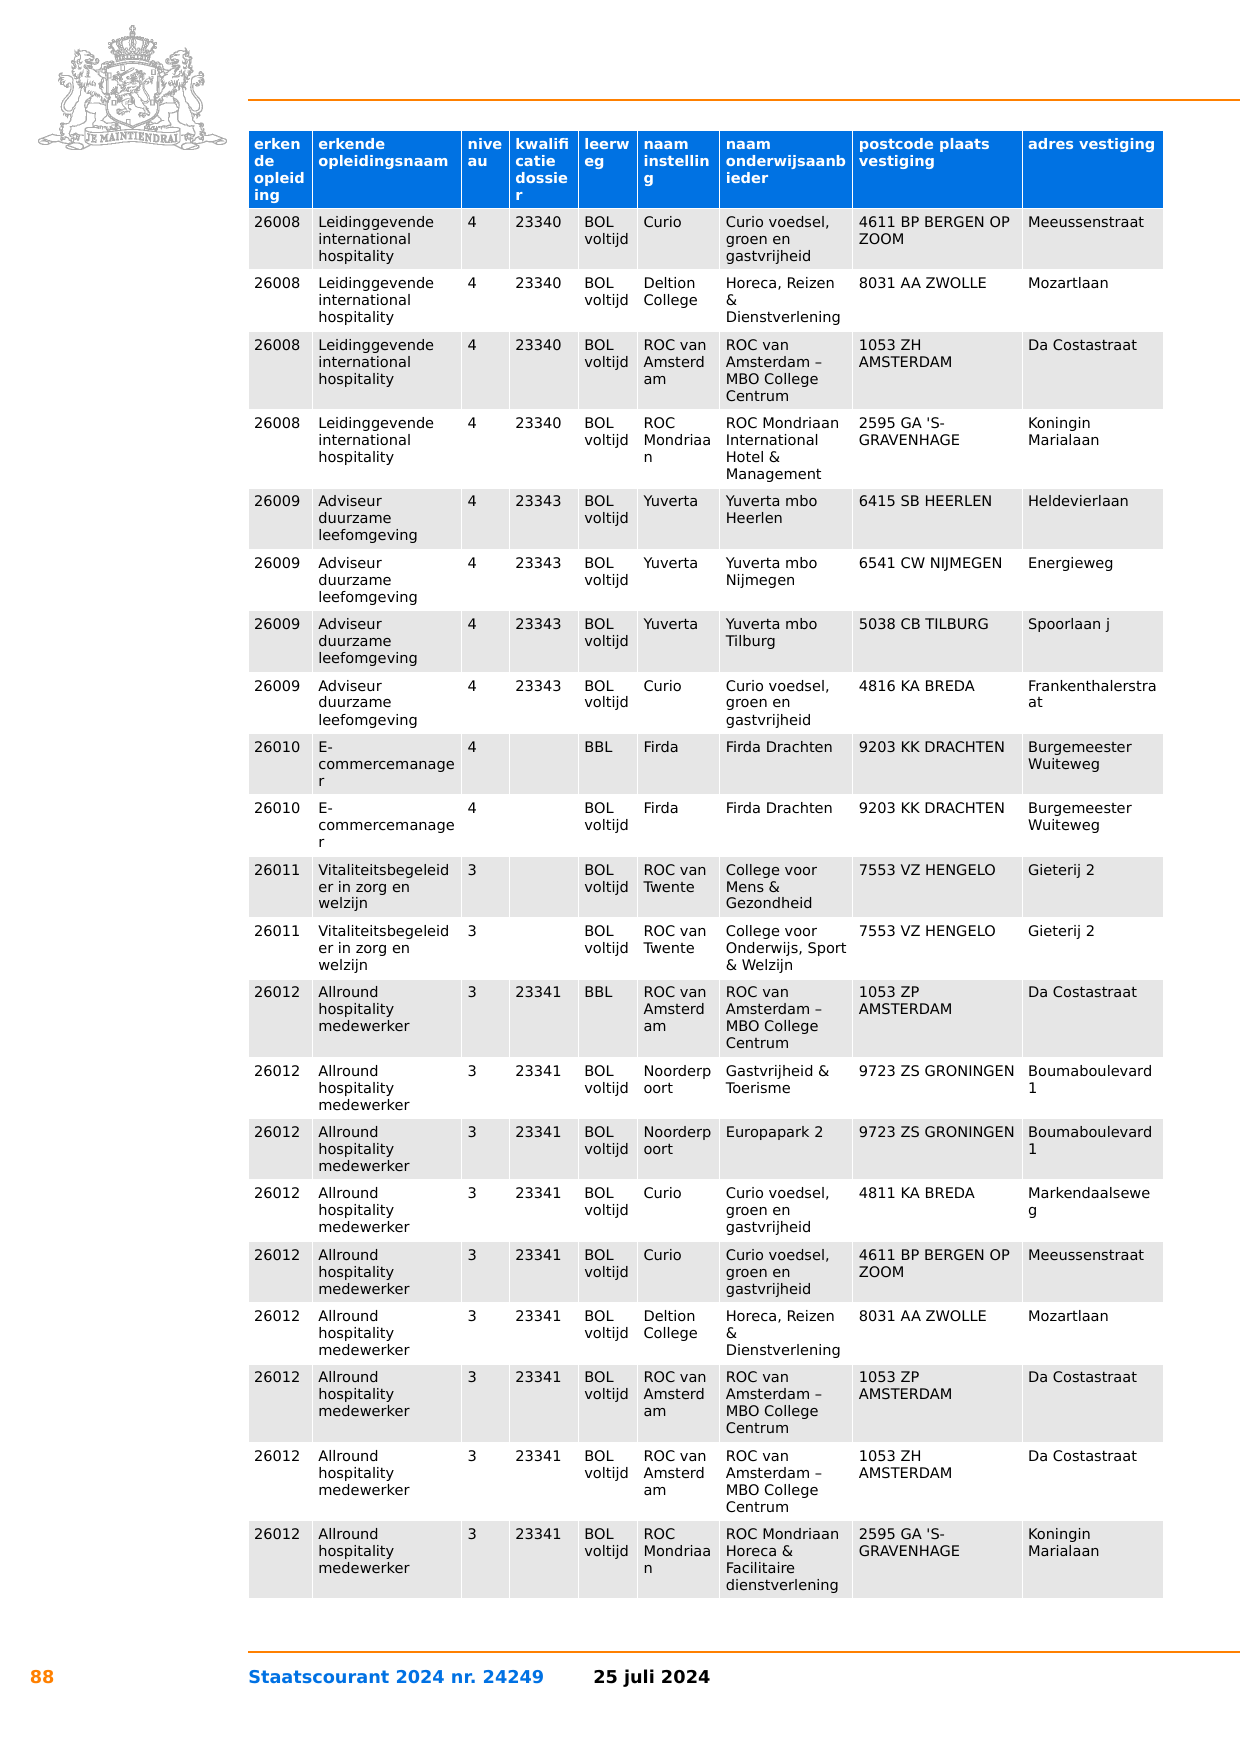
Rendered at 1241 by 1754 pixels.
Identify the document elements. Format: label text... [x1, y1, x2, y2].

table_cell 26009 [249, 489, 312, 549]
table_cell BOL voltijd [579, 673, 637, 733]
table_cell Curio [638, 673, 719, 733]
table_cell ROC Mondriaan International Hotel & Management [720, 410, 852, 488]
table_cell BOL voltijd [579, 1242, 637, 1302]
table_cell 23340 [510, 209, 578, 269]
table_cell College voor Mens & Gezondheid [720, 857, 852, 917]
table_cell Deltion College [638, 271, 719, 331]
table_cell BOL voltijd [579, 1365, 637, 1442]
table_cell BOL voltijd [579, 1521, 637, 1598]
table_cell 26012 [249, 1443, 312, 1520]
table_cell ROC van Amsterdam – MBO College Centrum [720, 332, 852, 409]
table_cell Allround hospitality medewerker [313, 980, 461, 1057]
table_cell E-commercemanager [313, 734, 461, 794]
table_cell 26008 [249, 271, 312, 331]
table_cell Allround hospitality medewerker [313, 1303, 461, 1363]
table_cell 26010 [249, 734, 312, 794]
table_cell Horeca, Reizen & Dienstverlening [720, 1303, 852, 1363]
table_cell 4 [462, 209, 509, 269]
table_cell Yuverta [638, 611, 719, 672]
table_cell 26012 [249, 1119, 312, 1179]
table_cell 26011 [249, 918, 312, 978]
table_cell 4 [462, 271, 509, 331]
table_cell Allround hospitality medewerker [313, 1521, 461, 1598]
table_cell 23343 [510, 489, 578, 549]
table_cell 23343 [510, 550, 578, 610]
table_cell Leidinggevende international hospitality [313, 209, 461, 269]
table_cell 4 [462, 410, 509, 488]
table_cell 3 [462, 1119, 509, 1179]
table_cell Allround hospitality medewerker [313, 1443, 461, 1520]
table_cell College voor Onderwijs, Sport & Welzijn [720, 918, 852, 978]
table_cell 23341 [510, 980, 578, 1057]
table_cell Leidinggevende international hospitality [313, 271, 461, 331]
table_cell Koningin Marialaan [1023, 1521, 1163, 1598]
table_cell Adviseur duurzame leefomgeving [313, 550, 461, 610]
table_cell BOL voltijd [579, 857, 637, 917]
table_cell 1053 ZH AMSTERDAM [853, 1443, 1022, 1520]
table_cell ROC van Amsterdam – MBO College Centrum [720, 1443, 852, 1520]
table_cell BOL voltijd [579, 918, 637, 978]
table_cell Da Costastraat [1023, 980, 1163, 1057]
table_cell 7553 VZ HENGELO [853, 857, 1022, 917]
table_cell Burgemeester Wuiteweg [1023, 734, 1163, 794]
table_cell Gastvrijheid & Toerisme [720, 1058, 852, 1118]
table_cell 4 [462, 795, 509, 856]
table_cell 4 [462, 550, 509, 610]
table_header erkende opleiding [249, 131, 312, 208]
table_cell Yuverta mbo Nijmegen [720, 550, 852, 610]
table_cell BOL voltijd [579, 1058, 637, 1118]
table_cell 23341 [510, 1521, 578, 1598]
table_cell 4 [462, 734, 509, 794]
table_cell 4 [462, 673, 509, 733]
table_cell Gieterij 2 [1023, 857, 1163, 917]
table_cell 4611 BP BERGEN OP ZOOM [853, 1242, 1022, 1302]
table_cell 26012 [249, 1181, 312, 1241]
table_cell Curio [638, 1242, 719, 1302]
table_cell 23341 [510, 1181, 578, 1241]
table_cell ROC van Twente [638, 857, 719, 917]
table_cell 26012 [249, 1242, 312, 1302]
table_cell ROC van Amsterdam [638, 980, 719, 1057]
table_cell 26010 [249, 795, 312, 856]
table_cell 3 [462, 1521, 509, 1598]
table_cell Noorderpoort [638, 1119, 719, 1179]
table_cell ROC Mondriaan Horeca & Facilitaire dienstverlening [720, 1521, 852, 1598]
table_cell Horeca, Reizen & Dienstverlening [720, 271, 852, 331]
table_cell 23341 [510, 1443, 578, 1520]
table_cell Meeussenstraat [1023, 1242, 1163, 1302]
table_cell Vitaliteitsbegeleider in zorg en welzijn [313, 857, 461, 917]
table_cell 26011 [249, 857, 312, 917]
table_cell Firda Drachten [720, 734, 852, 794]
table_cell BOL voltijd [579, 1443, 637, 1520]
table_cell ROC van Amsterdam [638, 1365, 719, 1442]
table_cell E-commercemanager [313, 795, 461, 856]
table_cell ROC Mondriaan [638, 1521, 719, 1598]
table_cell 3 [462, 918, 509, 978]
table_cell Firda Drachten [720, 795, 852, 856]
table_cell 3 [462, 1058, 509, 1118]
table_cell 23341 [510, 1119, 578, 1179]
table_cell Curio voedsel, groen en gastvrijheid [720, 1242, 852, 1302]
table_cell [510, 918, 578, 978]
table_cell BOL voltijd [579, 1119, 637, 1179]
table_cell 26012 [249, 1303, 312, 1363]
table_cell Markendaalseweg [1023, 1181, 1163, 1241]
table_cell 3 [462, 980, 509, 1057]
table_cell Deltion College [638, 1303, 719, 1363]
table_cell 3 [462, 1365, 509, 1442]
table_cell Curio voedsel, groen en gastvrijheid [720, 673, 852, 733]
table_cell BOL voltijd [579, 271, 637, 331]
table_cell BOL voltijd [579, 795, 637, 856]
table_cell 23341 [510, 1303, 578, 1363]
table_cell 8031 AA ZWOLLE [853, 271, 1022, 331]
table_cell 1053 ZP AMSTERDAM [853, 1365, 1022, 1442]
table_header postcode plaats vestiging [853, 131, 1022, 208]
table_cell Leidinggevende international hospitality [313, 410, 461, 488]
table_cell 2595 GA 'S-GRAVENHAGE [853, 410, 1022, 488]
table_cell 3 [462, 1303, 509, 1363]
table_cell Curio voedsel, groen en gastvrijheid [720, 1181, 852, 1241]
table_cell 4816 KA BREDA [853, 673, 1022, 733]
table_header adres vestiging [1023, 131, 1163, 208]
table_header naam instelling [638, 131, 719, 208]
table_cell 26012 [249, 1365, 312, 1442]
table_cell Adviseur duurzame leefomgeving [313, 673, 461, 733]
table_cell 9723 ZS GRONINGEN [853, 1119, 1022, 1179]
table_cell 1053 ZH AMSTERDAM [853, 332, 1022, 409]
table_cell 7553 VZ HENGELO [853, 918, 1022, 978]
table_cell Mozartlaan [1023, 1303, 1163, 1363]
table_cell 23340 [510, 271, 578, 331]
table_cell 26009 [249, 673, 312, 733]
table_cell 9203 KK DRACHTEN [853, 795, 1022, 856]
table_cell 4 [462, 611, 509, 672]
table_cell Koningin Marialaan [1023, 410, 1163, 488]
table_cell Curio [638, 209, 719, 269]
table_cell Firda [638, 734, 719, 794]
table_cell 23341 [510, 1058, 578, 1118]
table_cell ROC van Amsterdam – MBO College Centrum [720, 980, 852, 1057]
table_cell 26008 [249, 410, 312, 488]
table_header kwalificatie dossier [510, 131, 578, 208]
table_cell ROC van Amsterdam – MBO College Centrum [720, 1365, 852, 1442]
table_cell BOL voltijd [579, 332, 637, 409]
table_cell 26008 [249, 209, 312, 269]
table_cell 3 [462, 1443, 509, 1520]
table_cell 26012 [249, 1058, 312, 1118]
table_cell 3 [462, 857, 509, 917]
table_cell 26009 [249, 611, 312, 672]
table_cell 1053 ZP AMSTERDAM [853, 980, 1022, 1057]
table_cell Allround hospitality medewerker [313, 1119, 461, 1179]
table_cell 26012 [249, 1521, 312, 1598]
table_cell ROC Mondriaan [638, 410, 719, 488]
table_cell Curio [638, 1181, 719, 1241]
table_cell [510, 857, 578, 917]
table_cell 26012 [249, 980, 312, 1057]
table_cell BBL [579, 980, 637, 1057]
table_cell Energieweg [1023, 550, 1163, 610]
table_cell 3 [462, 1242, 509, 1302]
table_cell BOL voltijd [579, 209, 637, 269]
table_header leerweg [579, 131, 637, 208]
table_cell Vitaliteitsbegeleider in zorg en welzijn [313, 918, 461, 978]
table_cell Spoorlaan j [1023, 611, 1163, 672]
table_cell 3 [462, 1181, 509, 1241]
table_cell 5038 CB TILBURG [853, 611, 1022, 672]
table_cell 26009 [249, 550, 312, 610]
table_cell ROC van Amsterdam [638, 1443, 719, 1520]
table_header erkende opleidingsnaam [313, 131, 461, 208]
table_cell Da Costastraat [1023, 1443, 1163, 1520]
table_cell 23343 [510, 673, 578, 733]
table_cell 23341 [510, 1242, 578, 1302]
table_cell Da Costastraat [1023, 1365, 1163, 1442]
table_cell 4 [462, 489, 509, 549]
table_cell Adviseur duurzame leefomgeving [313, 611, 461, 672]
table_cell 23343 [510, 611, 578, 672]
table_cell Frankenthalerstraat [1023, 673, 1163, 733]
table_header naam onderwijsaanbieder [720, 131, 852, 208]
table_cell BOL voltijd [579, 550, 637, 610]
table_cell Curio voedsel, groen en gastvrijheid [720, 209, 852, 269]
table_cell Mozartlaan [1023, 271, 1163, 331]
table_cell BOL voltijd [579, 1303, 637, 1363]
table_cell Meeussenstraat [1023, 209, 1163, 269]
table_cell BBL [579, 734, 637, 794]
table_cell 4811 KA BREDA [853, 1181, 1022, 1241]
table_cell 8031 AA ZWOLLE [853, 1303, 1022, 1363]
table_cell Da Costastraat [1023, 332, 1163, 409]
table_cell [510, 795, 578, 856]
table_cell 23340 [510, 410, 578, 488]
table_cell BOL voltijd [579, 611, 637, 672]
table_cell Boumaboulevard 1 [1023, 1058, 1163, 1118]
table_cell Gieterij 2 [1023, 918, 1163, 978]
table_cell Allround hospitality medewerker [313, 1242, 461, 1302]
table_cell Yuverta mbo Heerlen [720, 489, 852, 549]
table_cell 4 [462, 332, 509, 409]
table_cell 23341 [510, 1365, 578, 1442]
table_cell Allround hospitality medewerker [313, 1058, 461, 1118]
table_cell Allround hospitality medewerker [313, 1365, 461, 1442]
table_cell BOL voltijd [579, 410, 637, 488]
table_cell [510, 734, 578, 794]
table_cell Yuverta mbo Tilburg [720, 611, 852, 672]
table_cell Boumaboulevard 1 [1023, 1119, 1163, 1179]
table_cell 4611 BP BERGEN OP ZOOM [853, 209, 1022, 269]
picture [38, 25, 227, 150]
table_cell Allround hospitality medewerker [313, 1181, 461, 1241]
table_cell Yuverta [638, 489, 719, 549]
table_cell 9723 ZS GRONINGEN [853, 1058, 1022, 1118]
table_cell Europapark 2 [720, 1119, 852, 1179]
table_cell 9203 KK DRACHTEN [853, 734, 1022, 794]
table_cell Adviseur duurzame leefomgeving [313, 489, 461, 549]
table_cell Firda [638, 795, 719, 856]
table_cell 2595 GA 'S-GRAVENHAGE [853, 1521, 1022, 1598]
table_cell Burgemeester Wuiteweg [1023, 795, 1163, 856]
table_cell BOL voltijd [579, 489, 637, 549]
table_cell Yuverta [638, 550, 719, 610]
table_cell Heldevierlaan [1023, 489, 1163, 549]
table_cell ROC van Twente [638, 918, 719, 978]
table_header niveau [462, 131, 509, 208]
table_cell ROC van Amsterdam [638, 332, 719, 409]
table_cell Noorderpoort [638, 1058, 719, 1118]
table_cell 6415 SB HEERLEN [853, 489, 1022, 549]
table_cell 26008 [249, 332, 312, 409]
table_cell Leidinggevende international hospitality [313, 332, 461, 409]
table_cell BOL voltijd [579, 1181, 637, 1241]
table_cell 6541 CW NIJMEGEN [853, 550, 1022, 610]
table_cell 23340 [510, 332, 578, 409]
